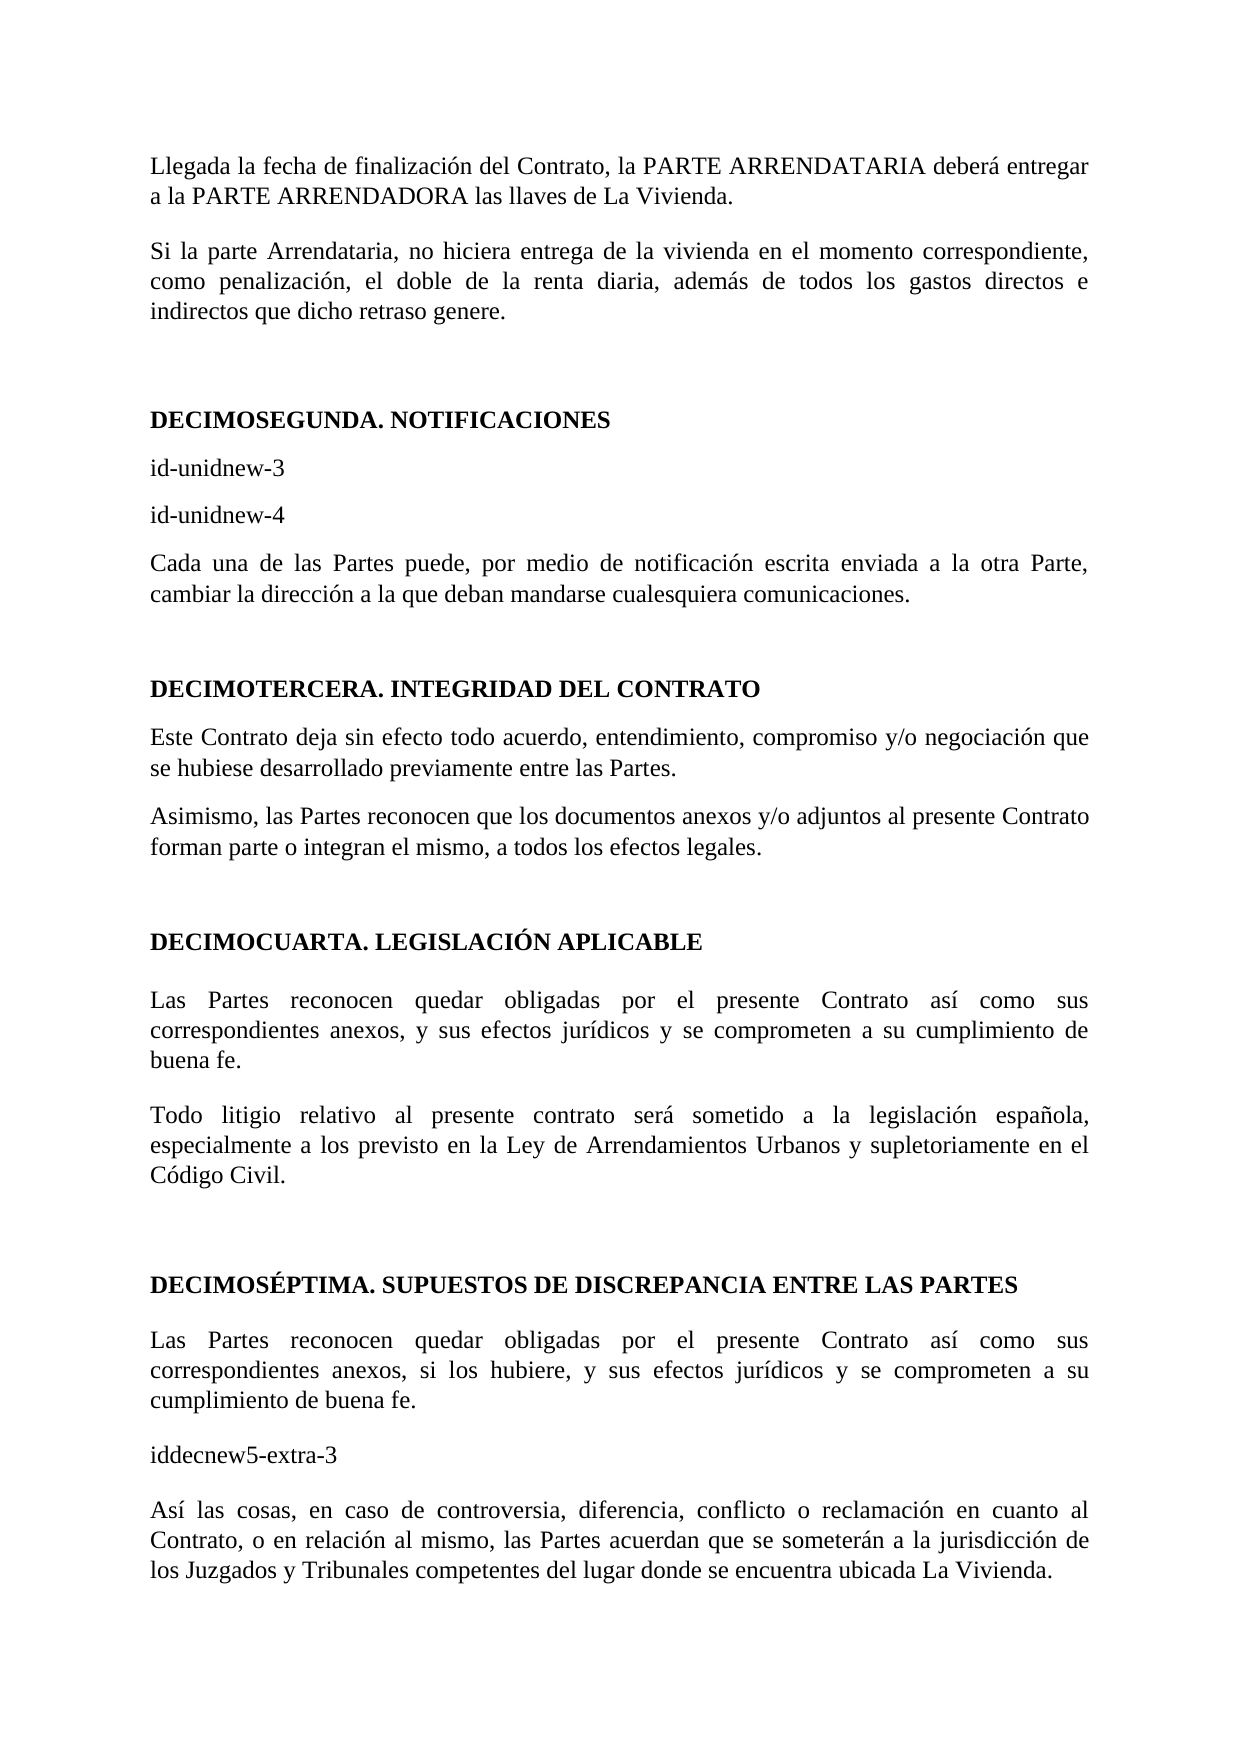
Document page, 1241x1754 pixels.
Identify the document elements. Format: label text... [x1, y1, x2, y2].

text id-unidnew-4 [150, 500, 1090, 529]
text DECIMOTERCERA. INTEGRIDAD DEL CONTRATO [150, 674, 1090, 703]
text Las Partes reconocen quedar obligadas por el presente Contrato así como sus correspondientes anexos, si los hubiere, y sus efectos jurídicos y se comprometen a su cumplimiento de buena fe. [150, 1323, 1090, 1413]
text Así las cosas, en caso de controversia, diferencia, conflicto o reclamación en cuanto al Contrato, o en relación al mismo, las Partes acuerdan que se someterán a la jurisdicción de los Juzgados y Tribunales competentes del lugar donde se encuentra ubicada La Vivienda. [150, 1493, 1090, 1583]
text DECIMOCUARTA. LEGISLACIÓN APLICABLE [150, 927, 1090, 956]
text DECIMOSÉPTIMA. SUPUESTOS DE DISCREPANCIA ENTRE LAS PARTES [150, 1268, 1090, 1298]
text Este Contrato deja sin efecto todo acuerdo, entendimiento, compromiso y/o negociación que se hubiese desarrollado previamente entre las Partes. [150, 722, 1090, 782]
text Asimismo, las Partes reconocen que los documentos anexos y/o adjuntos al presente Contrato forman parte o integran el mismo, a todos los efectos legales. [150, 801, 1090, 861]
text Cada una de las Partes puede, por medio de notificación escrita enviada a la otra Parte, cambiar la dirección a la que deban mandarse cualesquiera comunicaciones. [150, 548, 1090, 608]
text Llegada la fecha de finalización del Contrato, la PARTE ARRENDATARIA deberá entregar a la PARTE ARRENDADORA las llaves de La Vivienda. [150, 150, 1090, 210]
text id-unidnew-3 [150, 453, 1090, 481]
text Todo litigio relativo al presente contrato será sometido a la legislación española, especialmente a los previsto en la Ley de Arrendamientos Urbanos y supletoriamente en el Código Civil. [150, 1098, 1090, 1188]
text DECIMOSEGUNDA. NOTIFICACIONES [150, 405, 1090, 434]
text iddecnew5-extra-3 [150, 1438, 1090, 1468]
text Las Partes reconocen quedar obligadas por el presente Contrato así como sus correspondientes anexos, y sus efectos jurídicos y se comprometen a su cumplimiento de buena fe. [150, 983, 1090, 1073]
text Si la parte Arrendataria, no hiciera entrega de la vivienda en el momento correspondiente, como penalización, el doble de la renta diaria, además de todos los gastos directos e indirectos que dicho retraso genere. [150, 235, 1090, 325]
